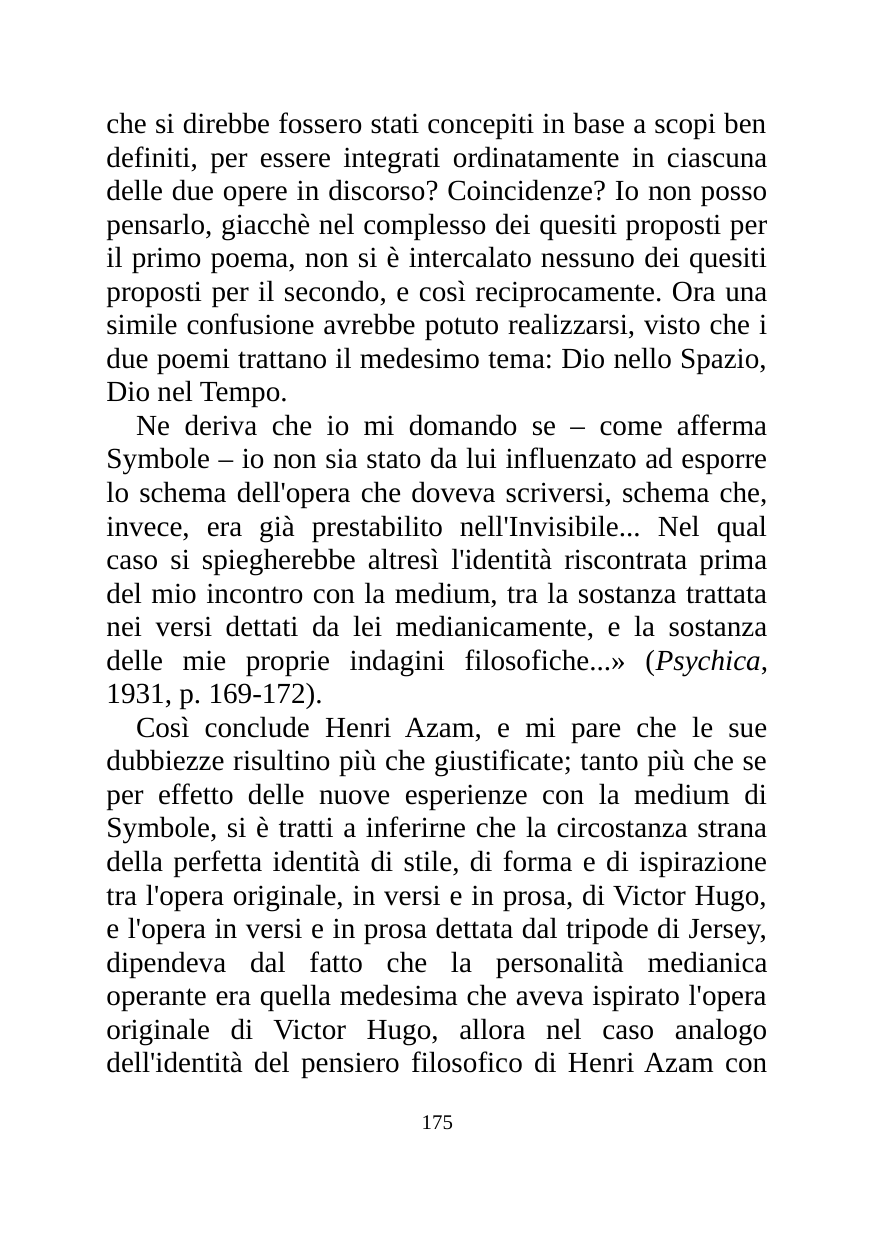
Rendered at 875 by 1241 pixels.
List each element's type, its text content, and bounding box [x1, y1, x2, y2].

text che si direbbe fossero stati concepiti in base a scopi ben definiti, per essere integrati ordinatamente in ciascuna delle due opere in discorso? Coincidenze? Io non posso pensarlo, giacchè nel complesso dei quesiti proposti per il primo poema, non si è intercalato nessuno dei quesiti proposti per il secondo, e così reciprocamente. Ora una simile confusione avrebbe potuto realizzarsi, visto che i due poemi trattano il medesimo tema: Dio nello Spazio, Dio nel Tempo. [106, 106, 768, 408]
text Ne deriva che io mi domando se – come afferma Symbole – io non sia stato da lui influenzato ad esporre lo schema dell'opera che doveva scriversi, schema che, invece, era già prestabilito nell'Invisibile... Nel qual caso si spiegherebbe altresì l'identità riscontrata prima del mio incontro con la medium, tra la sostanza trattata nei versi dettati da lei medianicamente, e la sostanza delle mie proprie indagini filosofiche...» (Psychica, 1931, p. 169-172). [106, 408, 768, 710]
text Così conclude Henri Azam, e mi pare che le sue dubbiezze risultino più che giustificate; tanto più che se per effetto delle nuove esperienze con la medium di Symbole, si è tratti a inferirne che la circostanza strana della perfetta identità di stile, di forma e di ispirazione tra l'opera originale, in versi e in prosa, di Victor Hugo, e l'opera in versi e in prosa dettata dal tripode di Jersey, dipendeva dal fatto che la personalità medianica operante era quella medesima che aveva ispirato l'opera originale di Victor Hugo, allora nel caso analogo dell'identità del pensiero filosofico di Henri Azam con [106, 710, 768, 1079]
